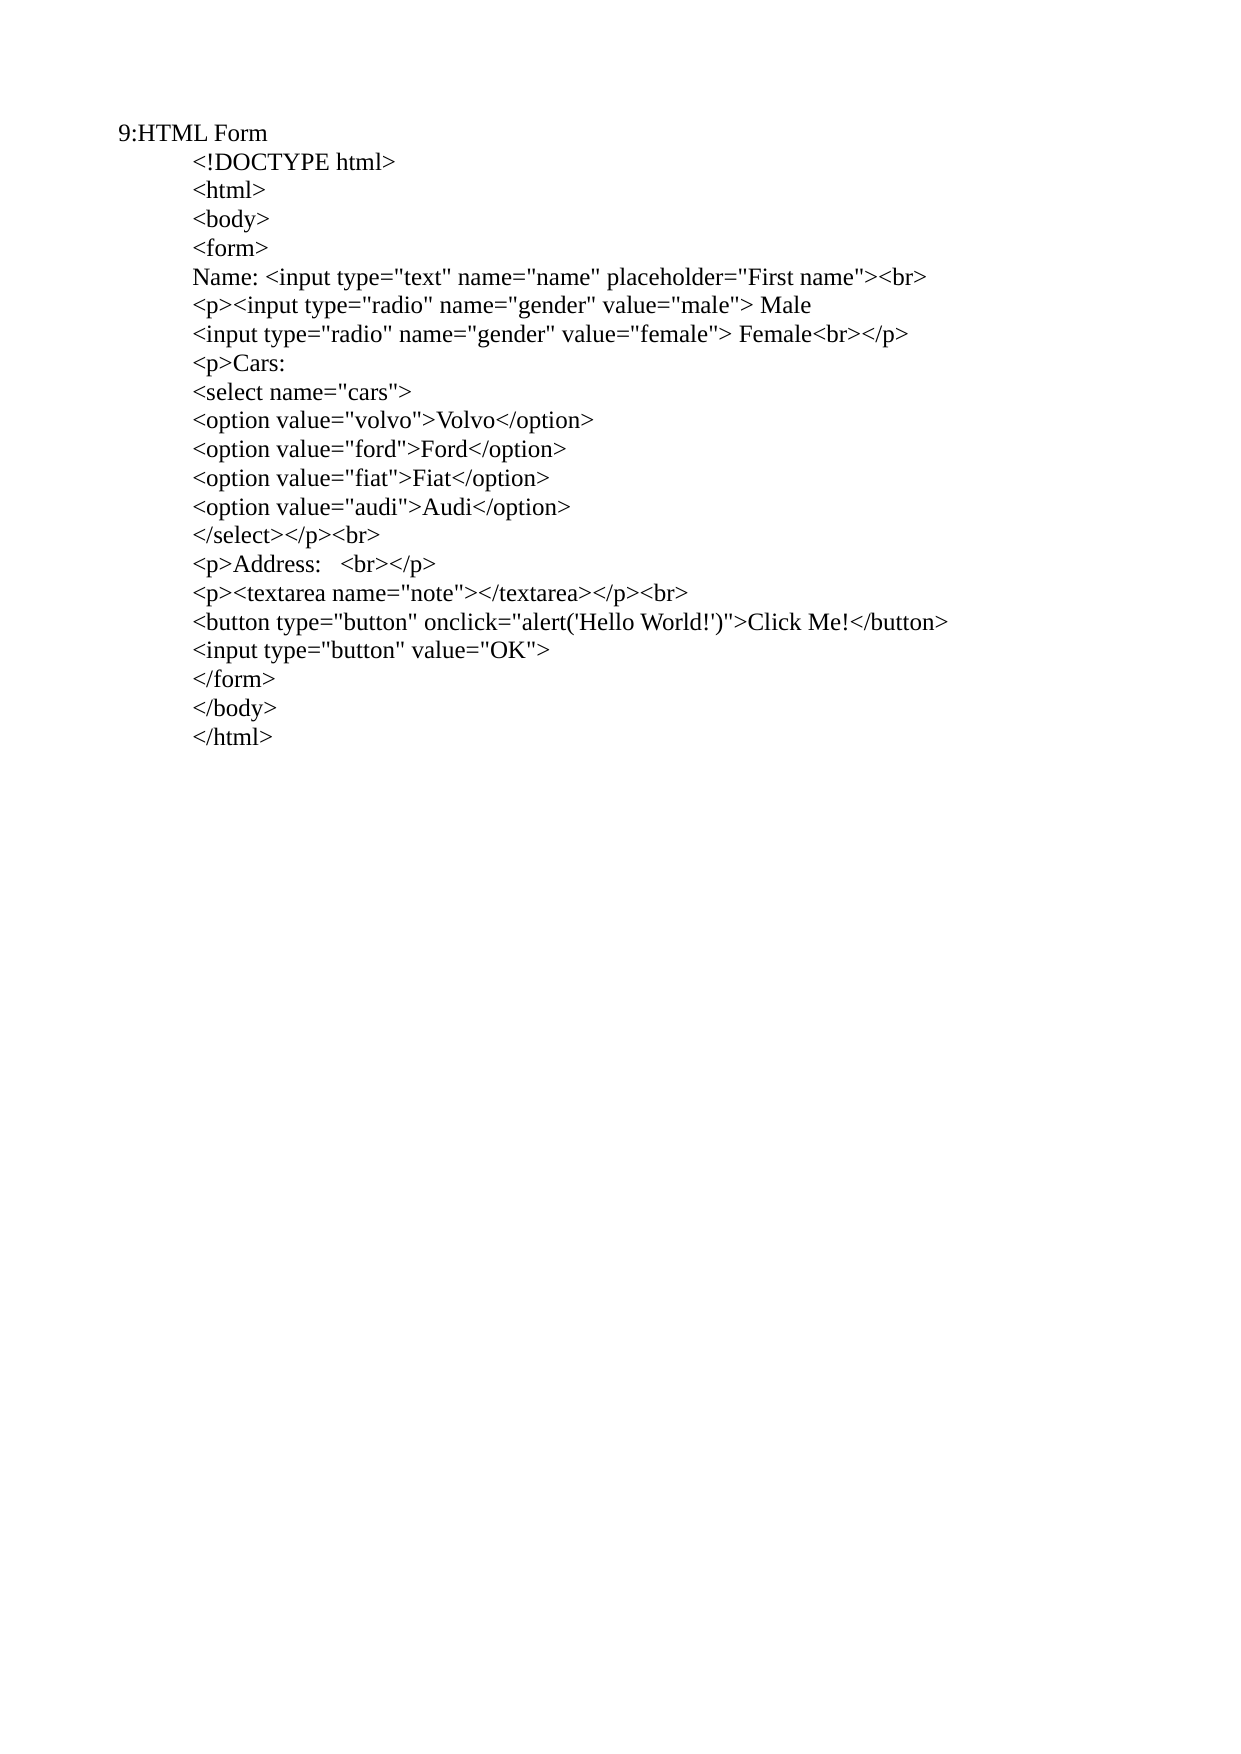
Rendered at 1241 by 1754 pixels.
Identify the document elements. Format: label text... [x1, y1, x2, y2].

text <body> [118, 204, 1122, 233]
text <p><textarea name="note"></textarea></p><br> [118, 578, 1122, 607]
text <!DOCTYPE html> [118, 147, 1122, 176]
text 9:HTML Form [118, 118, 1122, 147]
text Name: <input type="text" name="name" placeholder="First name"><br> [118, 262, 1122, 291]
text <html> [118, 176, 1122, 204]
text </html> [118, 722, 1122, 751]
text <p>Address: <br></p> [118, 549, 1122, 578]
text <p><input type="radio" name="gender" value="male"> Male [118, 291, 1122, 319]
text <button type="button" onclick="alert('Hello World!')">Click Me!</button> [118, 607, 1122, 636]
text <option value="fiat">Fiat</option> [118, 463, 1122, 492]
text </body> [118, 693, 1122, 722]
text <input type="button" value="OK"> [118, 636, 1122, 664]
text <option value="ford">Ford</option> [118, 434, 1122, 463]
text <option value="audi">Audi</option> [118, 492, 1122, 521]
text <form> [118, 233, 1122, 262]
text </select></p><br> [118, 521, 1122, 549]
text <p>Cars: [118, 348, 1122, 377]
text <option value="volvo">Volvo</option> [118, 406, 1122, 434]
text <select name="cars"> [118, 377, 1122, 406]
text </form> [118, 664, 1122, 693]
text <input type="radio" name="gender" value="female"> Female<br></p> [118, 319, 1122, 348]
